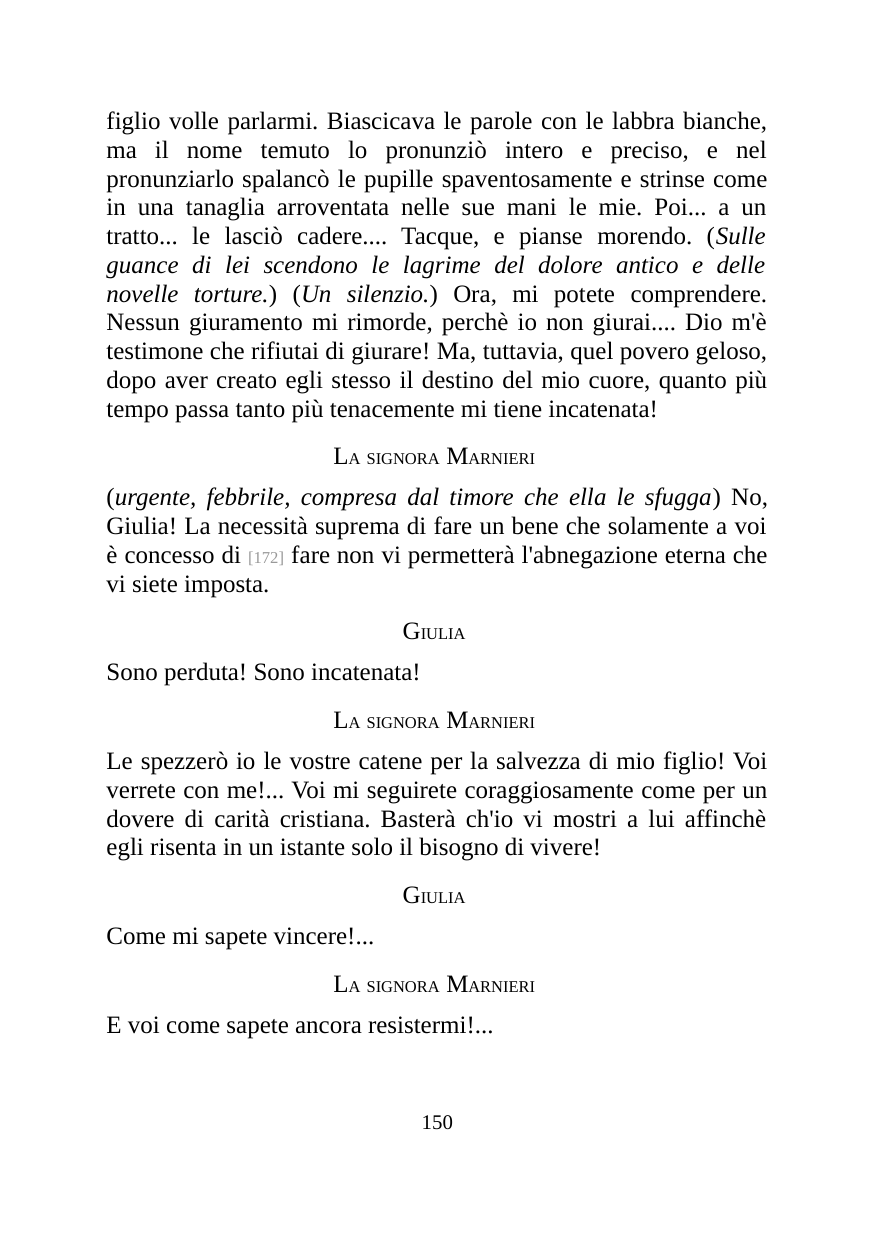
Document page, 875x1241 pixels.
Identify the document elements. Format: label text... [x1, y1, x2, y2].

text Sono perduta! Sono incatenata! [106, 657, 768, 686]
text (urgente, febbrile, compresa dal timore che ella le sfugga) No, Giulia! La necessità suprema di fare un bene che solamente a voi è concesso di [172] fare non vi permetterà l'abnegazione eterna che vi siete imposta. [106, 482, 768, 597]
text La signora Marnieri [106, 969, 768, 997]
text figlio volle parlarmi. Biascicava le parole con le labbra bianche, ma il nome temuto lo pronunziò intero e preciso, e nel pronunziarlo spalancò le pupille spaventosamente e strinse come in una tanaglia arroventata nelle sue mani le mie. Poi... a un tratto... le lasciò cadere.... Tacque, e pianse morendo. (Sulle guance di lei scendono le lagrime del dolore antico e delle novelle torture.) (Un silenzio.) Ora, mi potete comprendere. Nessun giuramento mi rimorde, perchè io non giurai.... Dio m'è testimone che rifiutai di giurare! Ma, tuttavia, quel povero geloso, dopo aver creato egli stesso il destino del mio cuore, quanto più tempo passa tanto più tenacemente mi tiene incatenata! [106, 106, 768, 422]
text Giulia [106, 616, 768, 645]
text La signora Marnieri [106, 705, 768, 734]
text Giulia [106, 880, 768, 909]
text La signora Marnieri [106, 441, 768, 470]
text E voi come sapete ancora resistermi!... [106, 1010, 768, 1039]
text Come mi sapete vincere!... [106, 921, 768, 950]
text Le spezzerò io le vostre catene per la salvezza di mio figlio! Voi verrete con me!... Voi mi seguirete coraggiosamente come per un dovere di carità cristiana. Basterà ch'io vi mostri a lui affinchè egli risenta in un istante solo il bisogno di vivere! [106, 746, 768, 861]
